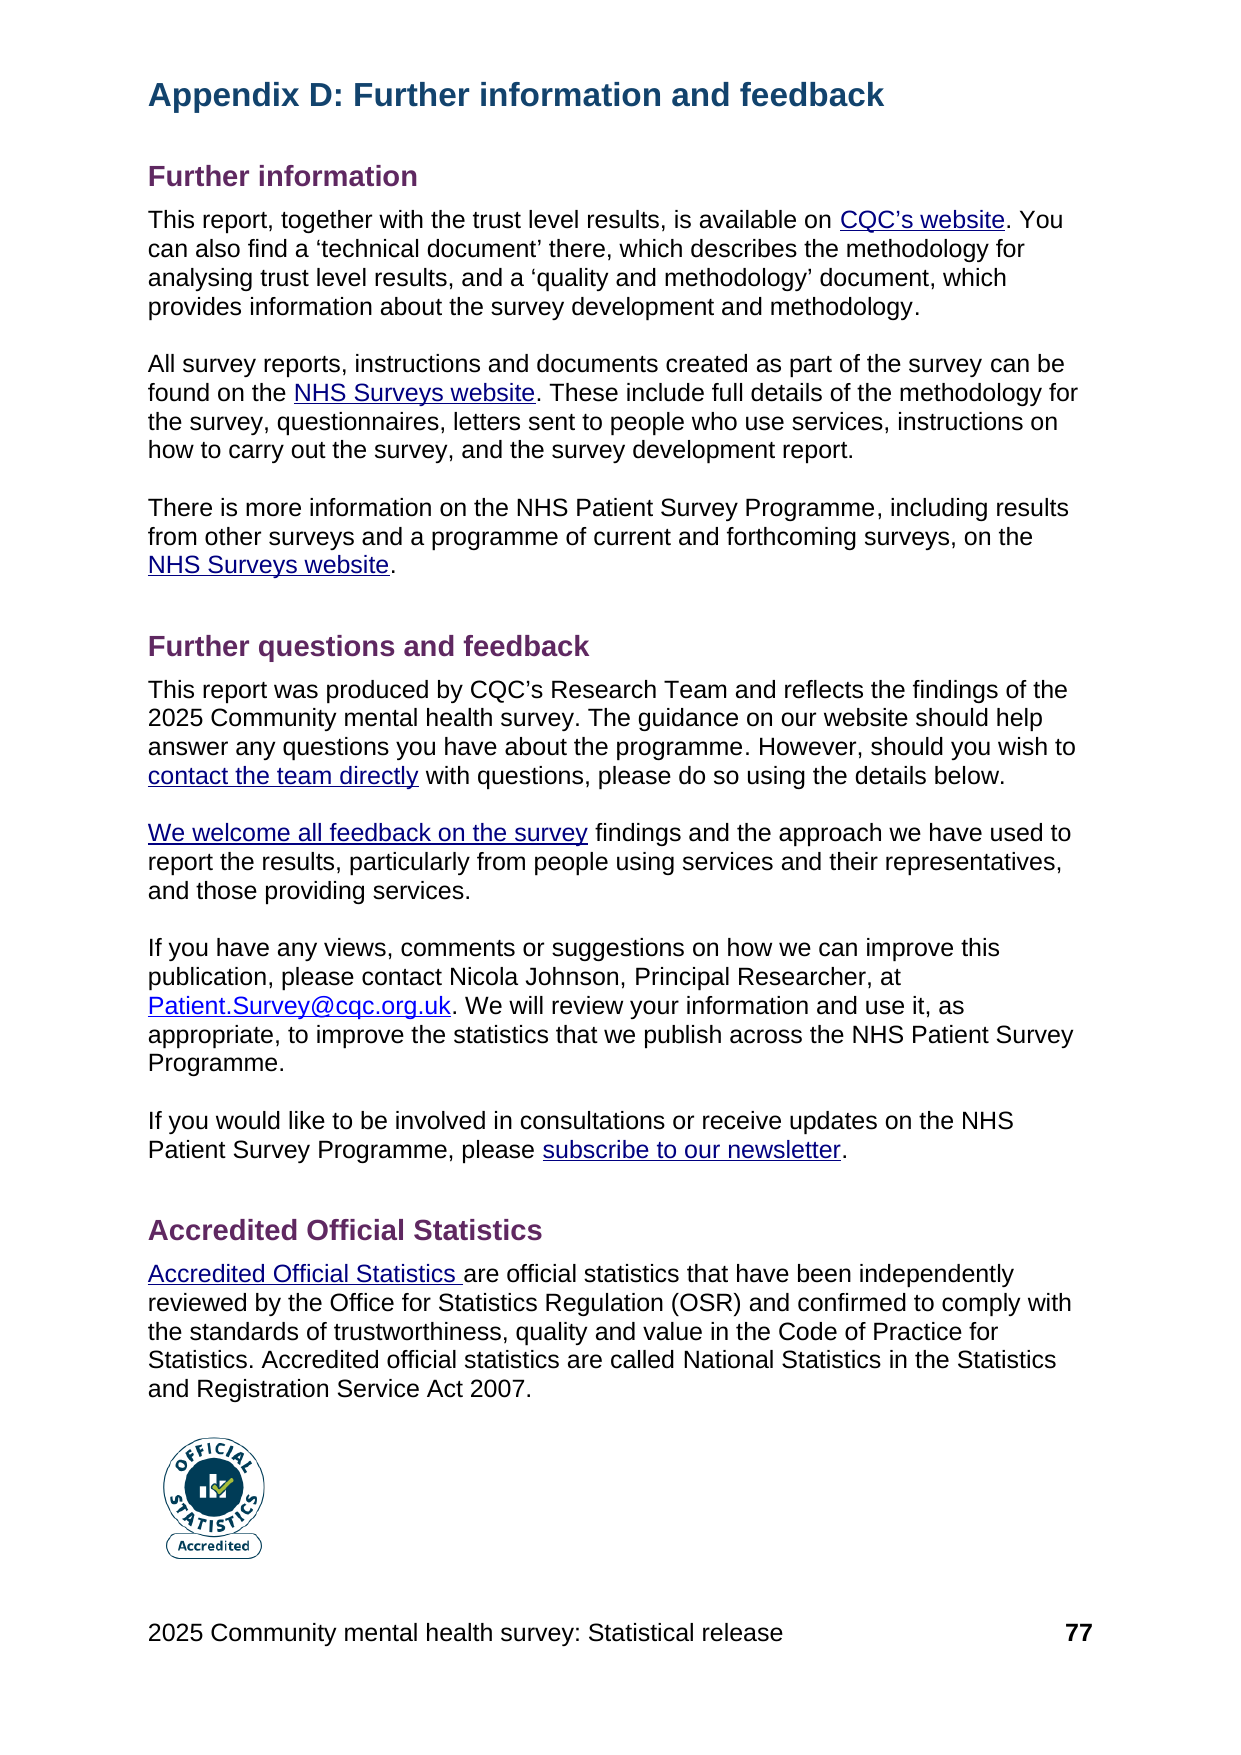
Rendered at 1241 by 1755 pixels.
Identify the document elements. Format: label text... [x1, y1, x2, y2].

text There is more information on the NHS Patient Survey Programme, including results from other surveys and a programme of current and forthcoming surveys, on the NHS Surveys website. [148, 493, 1093, 579]
text We welcome all feedback on the survey findings and the approach we have used to report the results, particularly from people using services and their representatives, and those providing services. [148, 818, 1093, 905]
text If you have any views, comments or suggestions on how we can improve this publication, please contact Nicola Johnson, Principal Researcher, at Patient.Survey@cqc.org.uk. We will review your information and use it, as appropriate, to improve the statistics that we publish across the NHS Patient Survey Programme. [148, 933, 1093, 1077]
subtitle Further questions and feedback [148, 629, 1093, 662]
text If you would like to be involved in consultations or receive updates on the NHS Patient Survey Programme, please subscribe to our newsletter. [148, 1106, 1093, 1163]
text This report, together with the trust level results, is available on CQC’s website. You can also find a ‘technical document’ there, which describes the methodology for analysing trust level results, and a ‘quality and methodology’ document, which provides information about the survey development and methodology. [148, 205, 1093, 320]
subtitle Accredited Official Statistics [148, 1213, 1093, 1247]
subtitle Appendix D: Further information and feedback [148, 75, 1093, 113]
text Accredited Official Statistics are official statistics that have been independently reviewed by the Office for Statistics Regulation (OSR) and confirmed to comply with the standards of trustworthiness, quality and value in the Code of Practice for Statistics. Accredited official statistics are called National Statistics in the Statistics and Registration Service Act 2007. [148, 1259, 1093, 1403]
text All survey reports, instructions and documents created as part of the survey can be found on the NHS Surveys website. These include full details of the methodology for the survey, questionnaires, letters sent to people who use services, instructions on how to carry out the survey, and the survey development report. [148, 349, 1093, 464]
subtitle Further information [148, 159, 1093, 193]
text This report was produced by CQC’s Research Team and reflects the findings of the 2025 Community mental health survey. The guidance on our website should help answer any questions you have about the programme. However, should you wish to contact the team directly with questions, please do so using the details below. [148, 675, 1093, 790]
